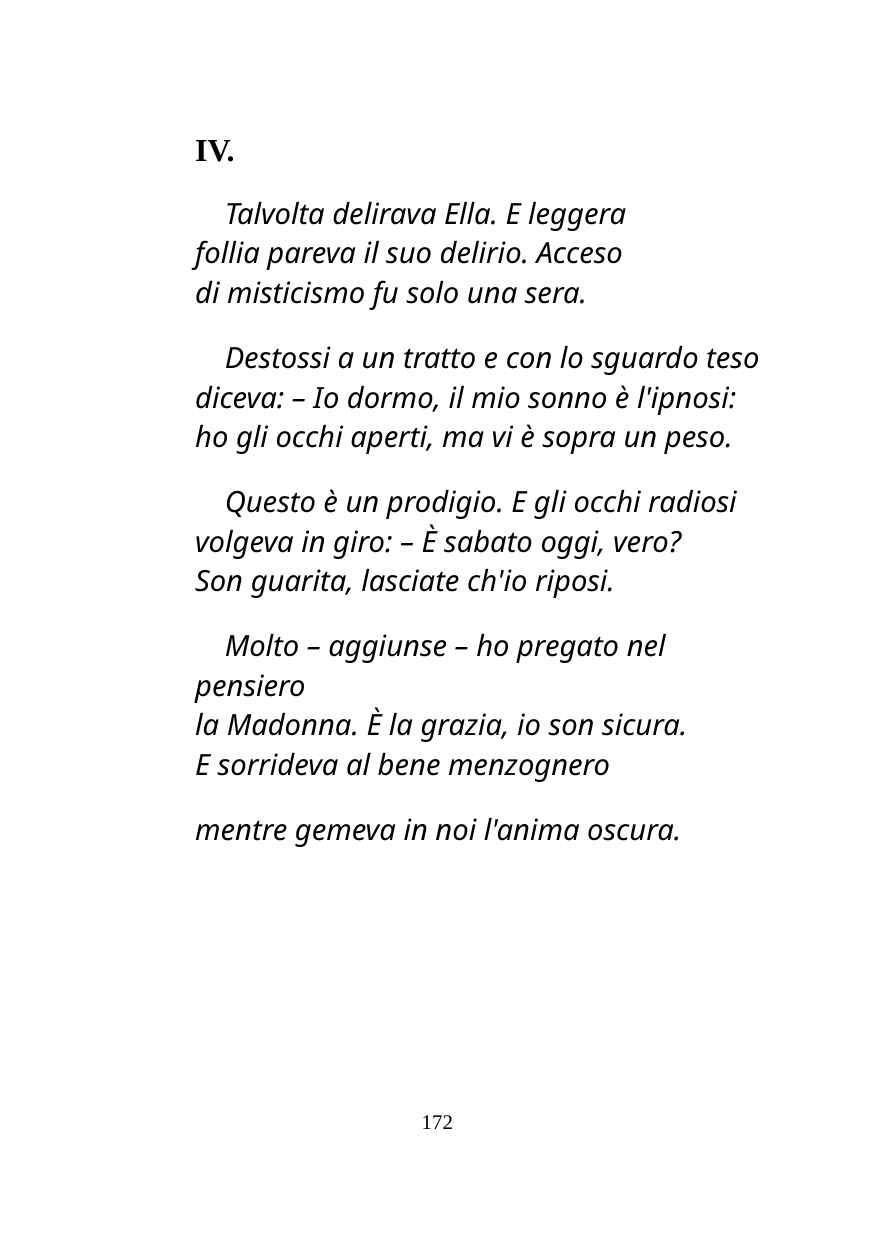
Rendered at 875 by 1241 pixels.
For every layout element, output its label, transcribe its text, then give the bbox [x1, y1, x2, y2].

text Talvolta delirava Ella. E leggera follia pareva il suo delirio. Acceso di misticismo fu solo una sera. [195, 193, 768, 312]
subtitle IV. [195, 131, 768, 168]
text Questo è un prodigio. E gli occhi radiosi volgeva in giro: – È sabato oggi, vero? Son guarita, lasciate ch'io riposi. [195, 481, 768, 600]
text mentre gemeva in noi l'anima oscura. [195, 809, 768, 849]
text Destossi a un tratto e con lo sguardo teso diceva: – Io dormo, il mio sonno è l'ipnosi: ho gli occhi aperti, ma vi è sopra un peso. [195, 337, 768, 456]
text Molto – aggiunse – ho pregato nel pensiero la Madonna. È la grazia, io son sicura. E sorrideva al bene menzognero [195, 625, 768, 784]
